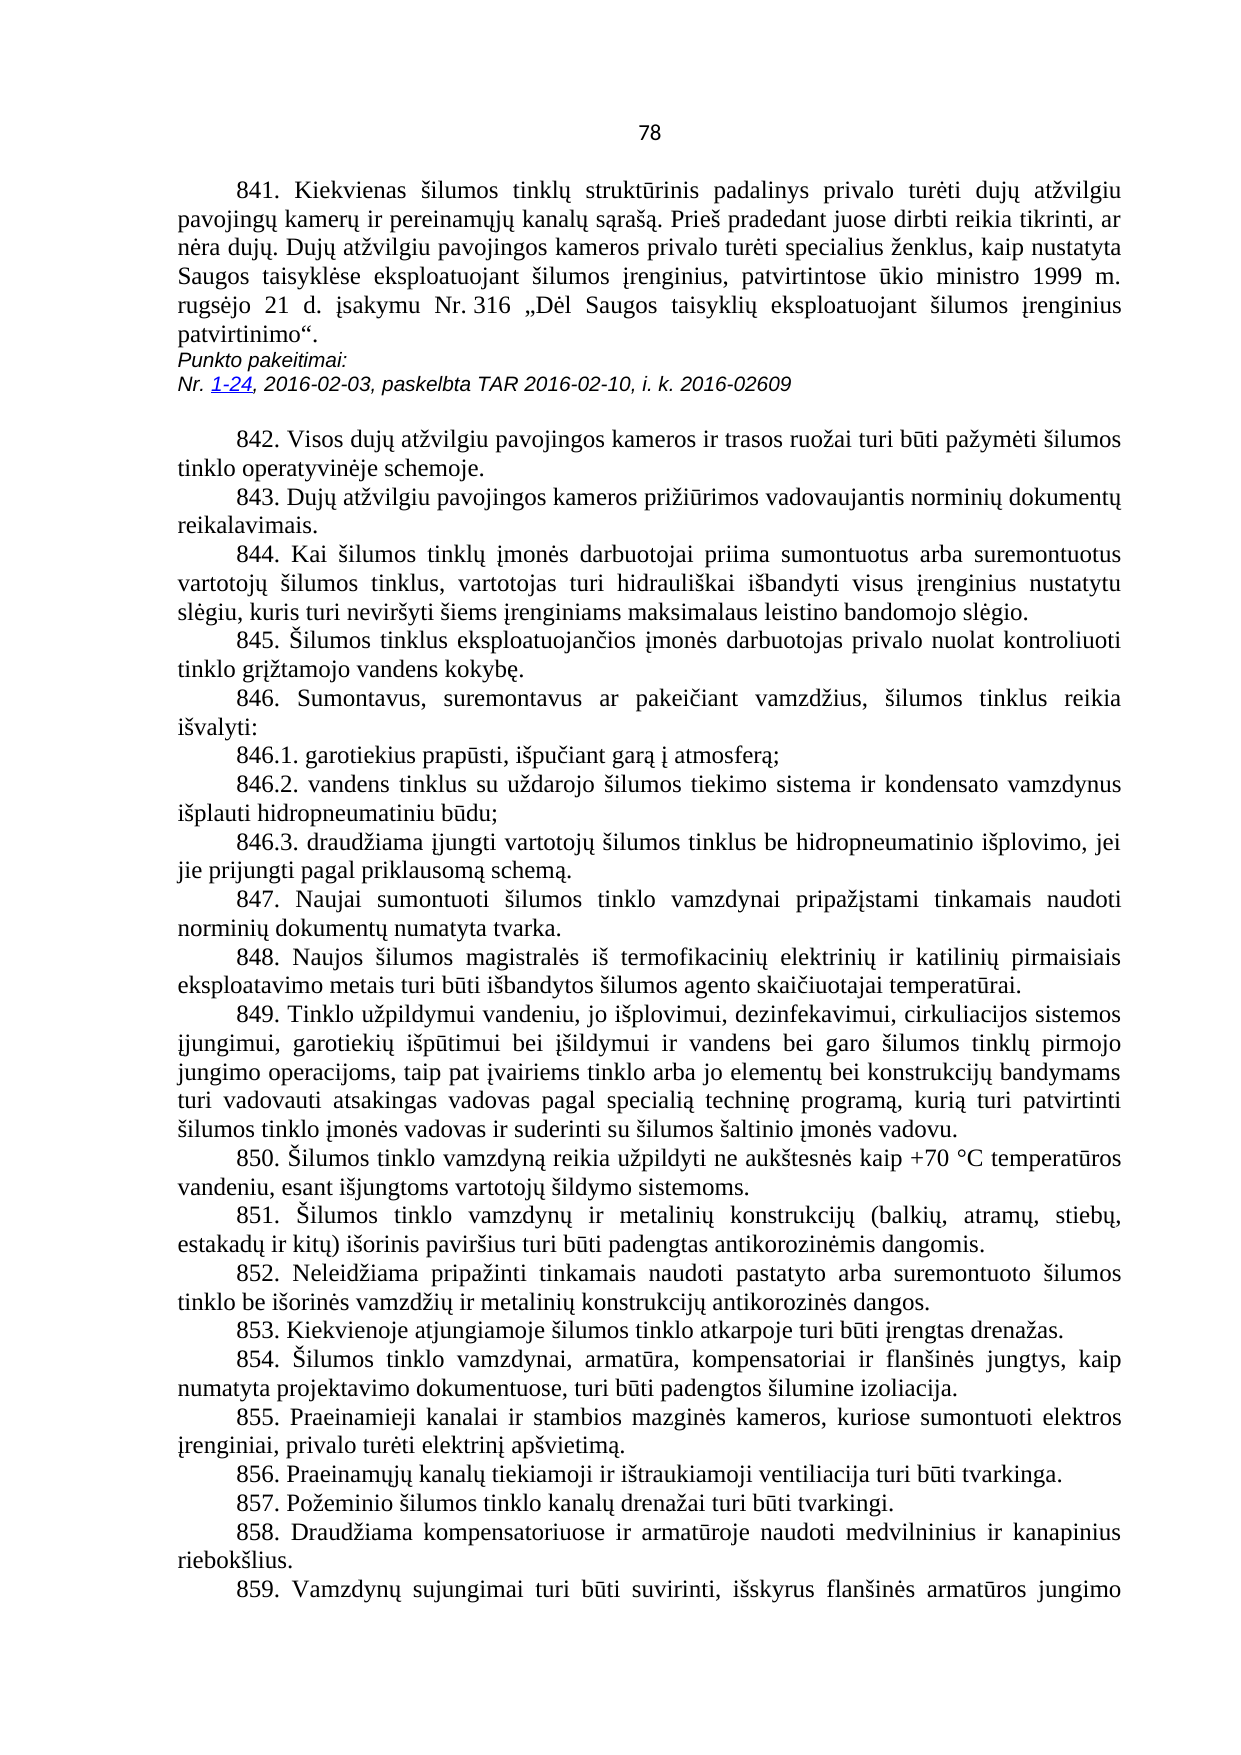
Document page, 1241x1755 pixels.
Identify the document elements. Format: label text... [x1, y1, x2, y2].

text 844. Kai šilumos tinklų įmonės darbuotojai priima sumontuotus arba suremontuotus vartotojų šilumos tinklus, vartotojas turi hidrauliškai išbandyti visus įrenginius nustatytu slėgiu, kuris turi neviršyti šiems įrenginiams maksimalaus leistino bandomojo slėgio. [177, 539, 1122, 625]
text 847. Naujai sumontuoti šilumos tinklo vamzdynai pripažįstami tinkamais naudoti norminių dokumentų numatyta tvarka. [177, 884, 1122, 942]
text 857. Požeminio šilumos tinklo kanalų drenažai turi būti tvarkingi. [177, 1488, 1122, 1517]
text 851. Šilumos tinklo vamzdynų ir metalinių konstrukcijų (balkių, atramų, stiebų, estakadų ir kitų) išorinis paviršius turi būti padengtas antikorozinėmis dangomis. [177, 1200, 1122, 1258]
text 856. Praeinamųjų kanalų tiekiamoji ir ištraukiamoji ventiliacija turi būti tvarkinga. [177, 1459, 1122, 1488]
text 846. Sumontavus, suremontavus ar pakeičiant vamzdžius, šilumos tinklus reikia išvalyti: [177, 683, 1122, 740]
text 841. Kiekvienas šilumos tinklų struktūrinis padalinys privalo turėti dujų atžvilgiu pavojingų kamerų ir pereinamųjų kanalų sąrašą. Prieš pradedant juose dirbti reikia tikrinti, ar nėra dujų. Dujų atžvilgiu pavojingos kameros privalo turėti specialius ženklus, kaip nustatyta Saugos taisyklėse eksploatuojant šilumos įrenginius, patvirtintose ūkio ministro 1999 m. rugsėjo 21 d. įsakymu Nr. 316 „Dėl Saugos taisyklių eksploatuojant šilumos įrenginius patvirtinimo“. [177, 175, 1122, 347]
text Punkto pakeitimai: [177, 347, 1122, 371]
text 842. Visos dujų atžvilgiu pavojingos kameros ir trasos ruožai turi būti pažymėti šilumos tinklo operatyvinėje schemoje. [177, 424, 1122, 482]
text 852. Neleidžiama pripažinti tinkamais naudoti pastatyto arba suremontuoto šilumos tinklo be išorinės vamzdžių ir metalinių konstrukcijų antikorozinės dangos. [177, 1258, 1122, 1315]
text Nr. 1-24, 2016-02-03, paskelbta TAR 2016-02-10, i. k. 2016-02609 [177, 371, 1122, 395]
text 850. Šilumos tinklo vamzdyną reikia užpildyti ne aukštesnės kaip +70 °C temperatūros vandeniu, esant išjungtoms vartotojų šildymo sistemoms. [177, 1143, 1122, 1200]
text 843. Dujų atžvilgiu pavojingos kameros prižiūrimos vadovaujantis norminių dokumentų reikalavimais. [177, 482, 1122, 539]
text 849. Tinklo užpildymui vandeniu, jo išplovimui, dezinfekavimui, cirkuliacijos sistemos įjungimui, garotiekių išpūtimui bei įšildymui ir vandens bei garo šilumos tinklų pirmojo jungimo operacijoms, taip pat įvairiems tinklo arba jo elementų bei konstrukcijų bandymams turi vadovauti atsakingas vadovas pagal specialią techninę programą, kurią turi patvirtinti šilumos tinklo įmonės vadovas ir suderinti su šilumos šaltinio įmonės vadovu. [177, 999, 1122, 1143]
text 846.2. vandens tinklus su uždarojo šilumos tiekimo sistema ir kondensato vamzdynus išplauti hidropneumatiniu būdu; [177, 769, 1122, 827]
text 846.1. garotiekius prapūsti, išpučiant garą į atmosferą; [177, 740, 1122, 769]
text 845. Šilumos tinklus eksploatuojančios įmonės darbuotojas privalo nuolat kontroliuoti tinklo grįžtamojo vandens kokybę. [177, 625, 1122, 683]
text 858. Draudžiama kompensatoriuose ir armatūroje naudoti medvilninius ir kanapinius riebokšlius. [177, 1517, 1122, 1574]
text 848. Naujos šilumos magistralės iš termofikacinių elektrinių ir katilinių pirmaisiais eksploatavimo metais turi būti išbandytos šilumos agento skaičiuotajai temperatūrai. [177, 942, 1122, 999]
text 859. Vamzdynų sujungimai turi būti suvirinti, išskyrus flanšinės armatūros jungimo [177, 1574, 1122, 1603]
text 853. Kiekvienoje atjungiamoje šilumos tinklo atkarpoje turi būti įrengtas drenažas. [177, 1315, 1122, 1344]
text 854. Šilumos tinklo vamzdynai, armatūra, kompensatoriai ir flanšinės jungtys, kaip numatyta projektavimo dokumentuose, turi būti padengtos šilumine izoliacija. [177, 1344, 1122, 1402]
text 846.3. draudžiama įjungti vartotojų šilumos tinklus be hidropneumatinio išplovimo, jei jie prijungti pagal priklausomą schemą. [177, 827, 1122, 884]
text 855. Praeinamieji kanalai ir stambios mazginės kameros, kuriose sumontuoti elektros įrenginiai, privalo turėti elektrinį apšvietimą. [177, 1402, 1122, 1459]
